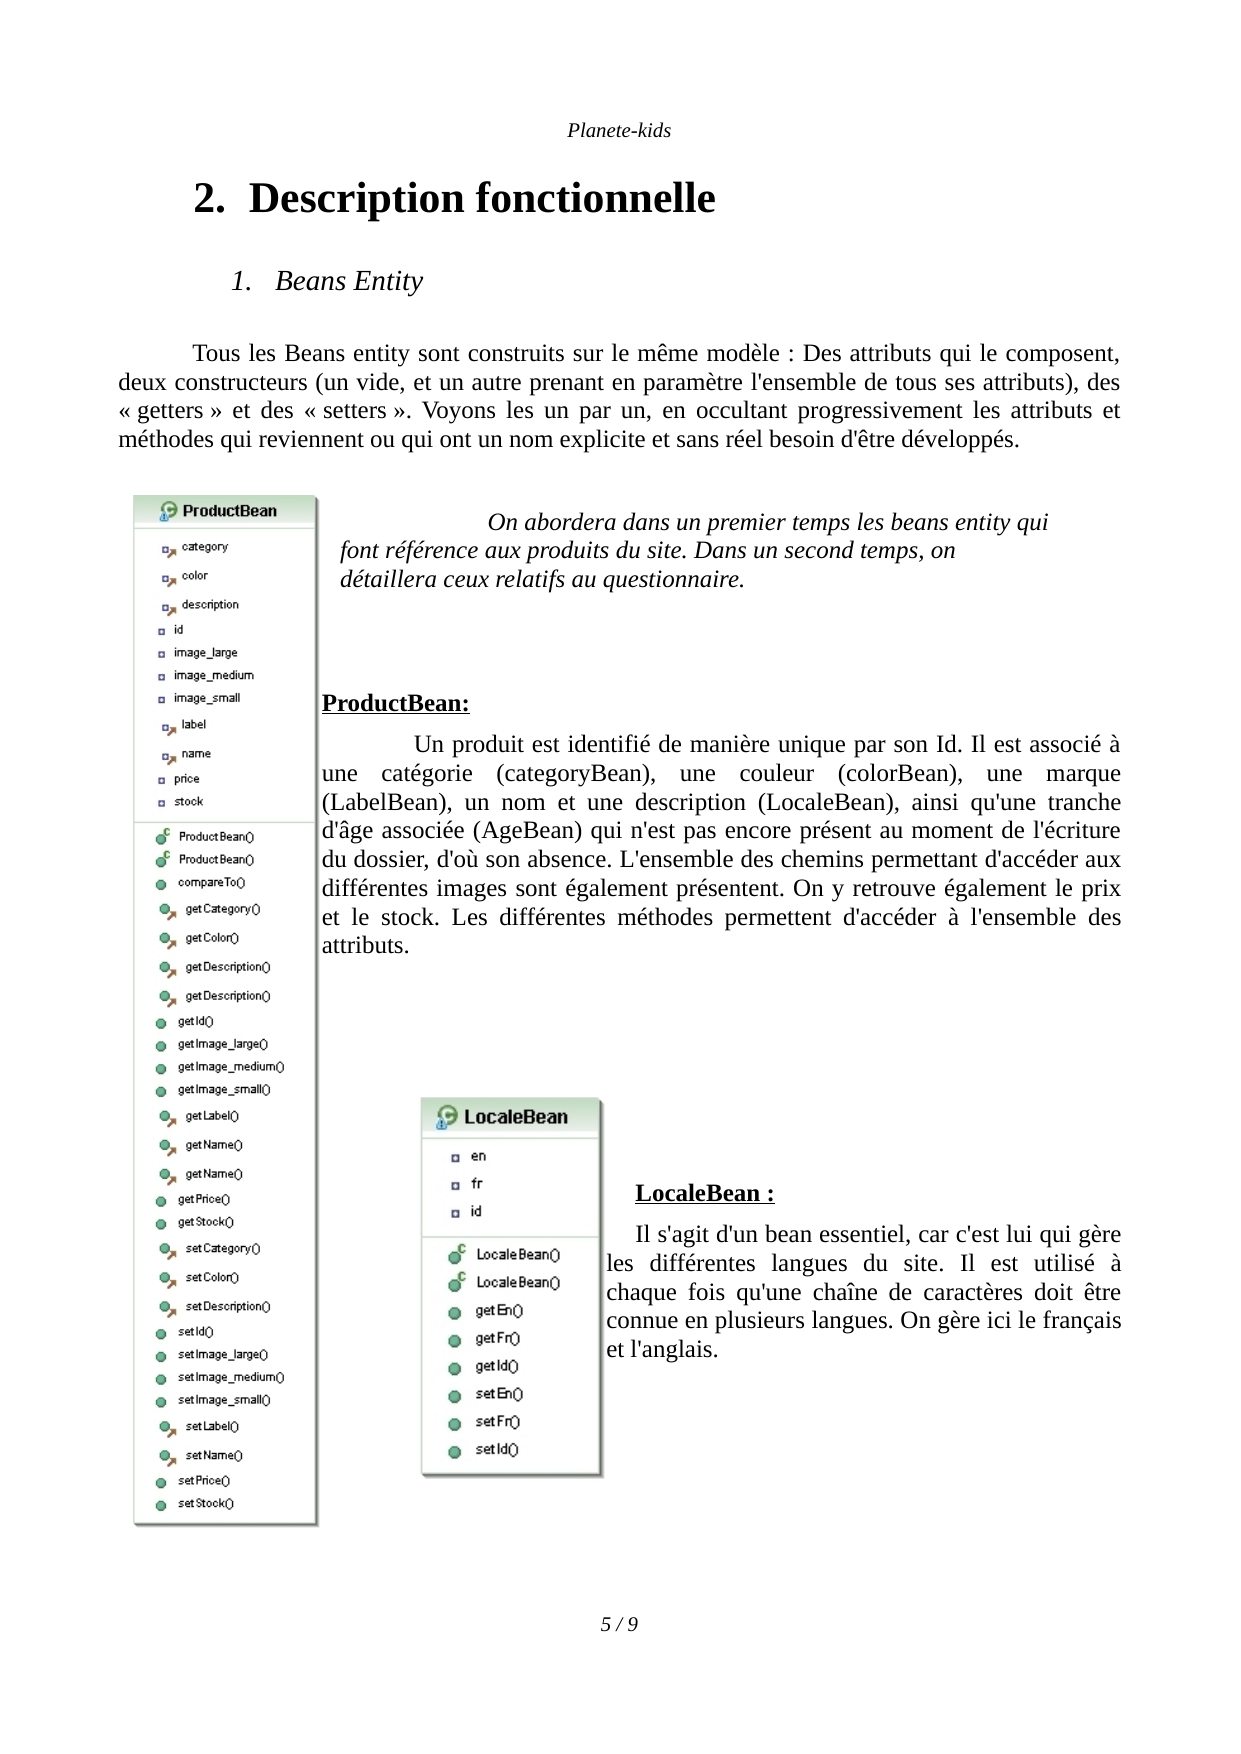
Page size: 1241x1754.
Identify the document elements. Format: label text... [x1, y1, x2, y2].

text [118, 688, 132, 717]
picture [418, 1097, 606, 1482]
picture [132, 495, 322, 1530]
text On abordera dans un premier temps les beans entity qui font référence aux produits du site. Dans un second temps, on détaillera ceux relatifs au questionnaire. [322, 507, 1122, 593]
subtitle Beans Entity [118, 263, 1122, 297]
text [322, 1219, 418, 1363]
text ProductBean: [322, 688, 1122, 717]
text [118, 1178, 132, 1207]
text Tous les Beans entity sont construits sur le même modèle : Des attributs qui le composent, deux constructeurs (un vide, et un autre prenant en paramètre l'ensemble de tous ses attributs), des « getters » et des « setters ». Voyons les un par un, en occultant progressivement les attributs et méthodes qui reviennent ou qui ont un nom explicite et sans réel besoin d'être développés. [118, 338, 1122, 453]
text LocaleBean : [606, 1178, 1122, 1207]
text [322, 1178, 418, 1207]
text Il s'agit d'un bean essentiel, car c'est lui qui gère les différentes langues du site. Il est utilisé à chaque fois qu'une chaîne de caractères doit être connue en plusieurs langues. On gère ici le français et l'anglais. [606, 1219, 1122, 1363]
text Un produit est identifié de manière unique par son Id. Il est associé à une catégorie (categoryBean), une couleur (colorBean), une marque (LabelBean), un nom et une description (LocaleBean), ainsi qu'une tranche d'âge associée (AgeBean) qui n'est pas encore présent au moment de l'écriture du dossier, d'où son absence. L'ensemble des chemins permettant d'accéder aux différentes images sont également présentent. On y retrouve également le prix et le stock. Les différentes méthodes permettent d'accéder à l'ensemble des attributs. [322, 729, 1122, 959]
subtitle Description fonctionnelle [118, 172, 1122, 222]
